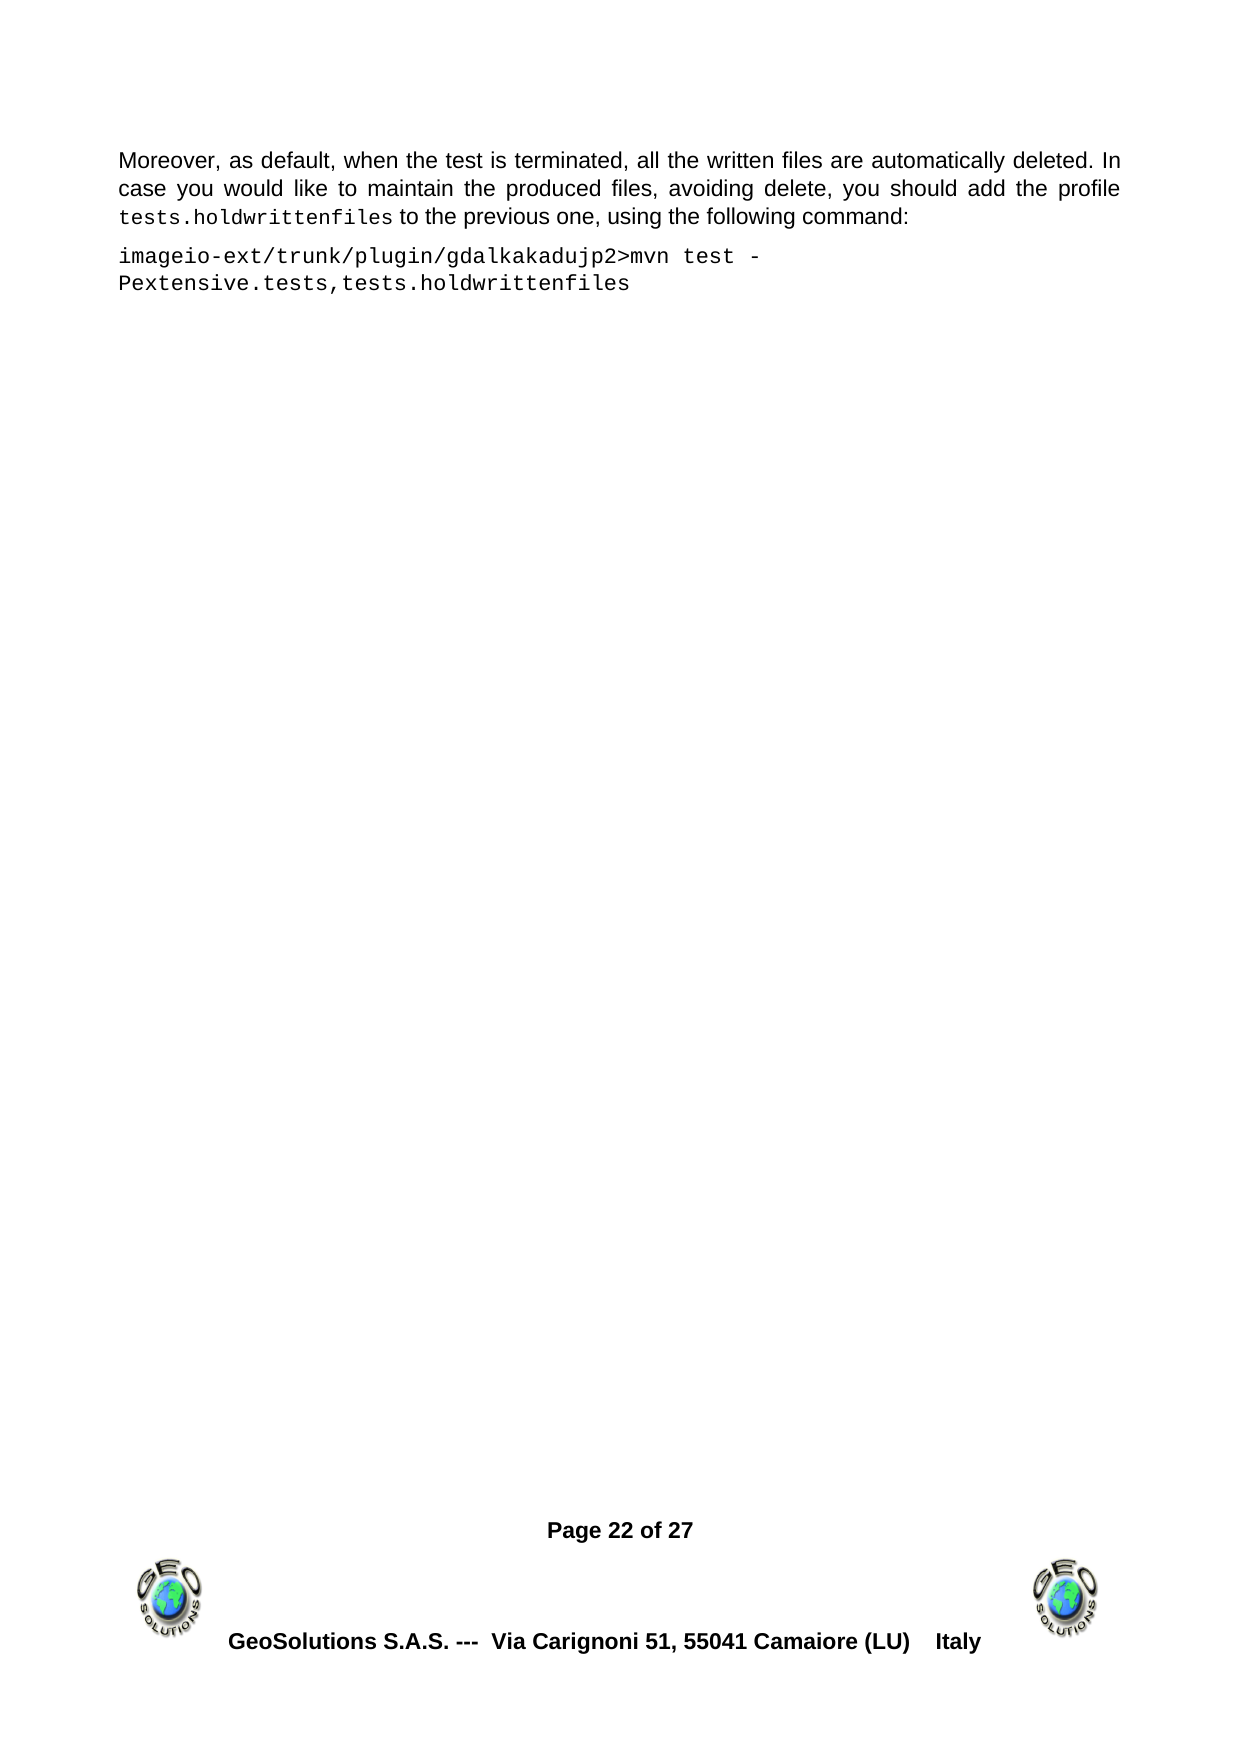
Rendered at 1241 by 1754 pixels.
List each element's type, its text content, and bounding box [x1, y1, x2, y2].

picture [134, 1552, 205, 1641]
text imageio-ext/trunk/plugin/gdalkakadujp2>mvn test -Pextensive.tests,tests.holdwrittenfiles [118, 245, 1122, 297]
picture [1030, 1552, 1101, 1641]
text Moreover, as default, when the test is terminated, all the written files are automatically deleted. In case you would like to maintain the produced files, avoiding delete, you should add the profile tests.holdwrittenfiles to the previous one, using the following command: [118, 148, 1122, 231]
